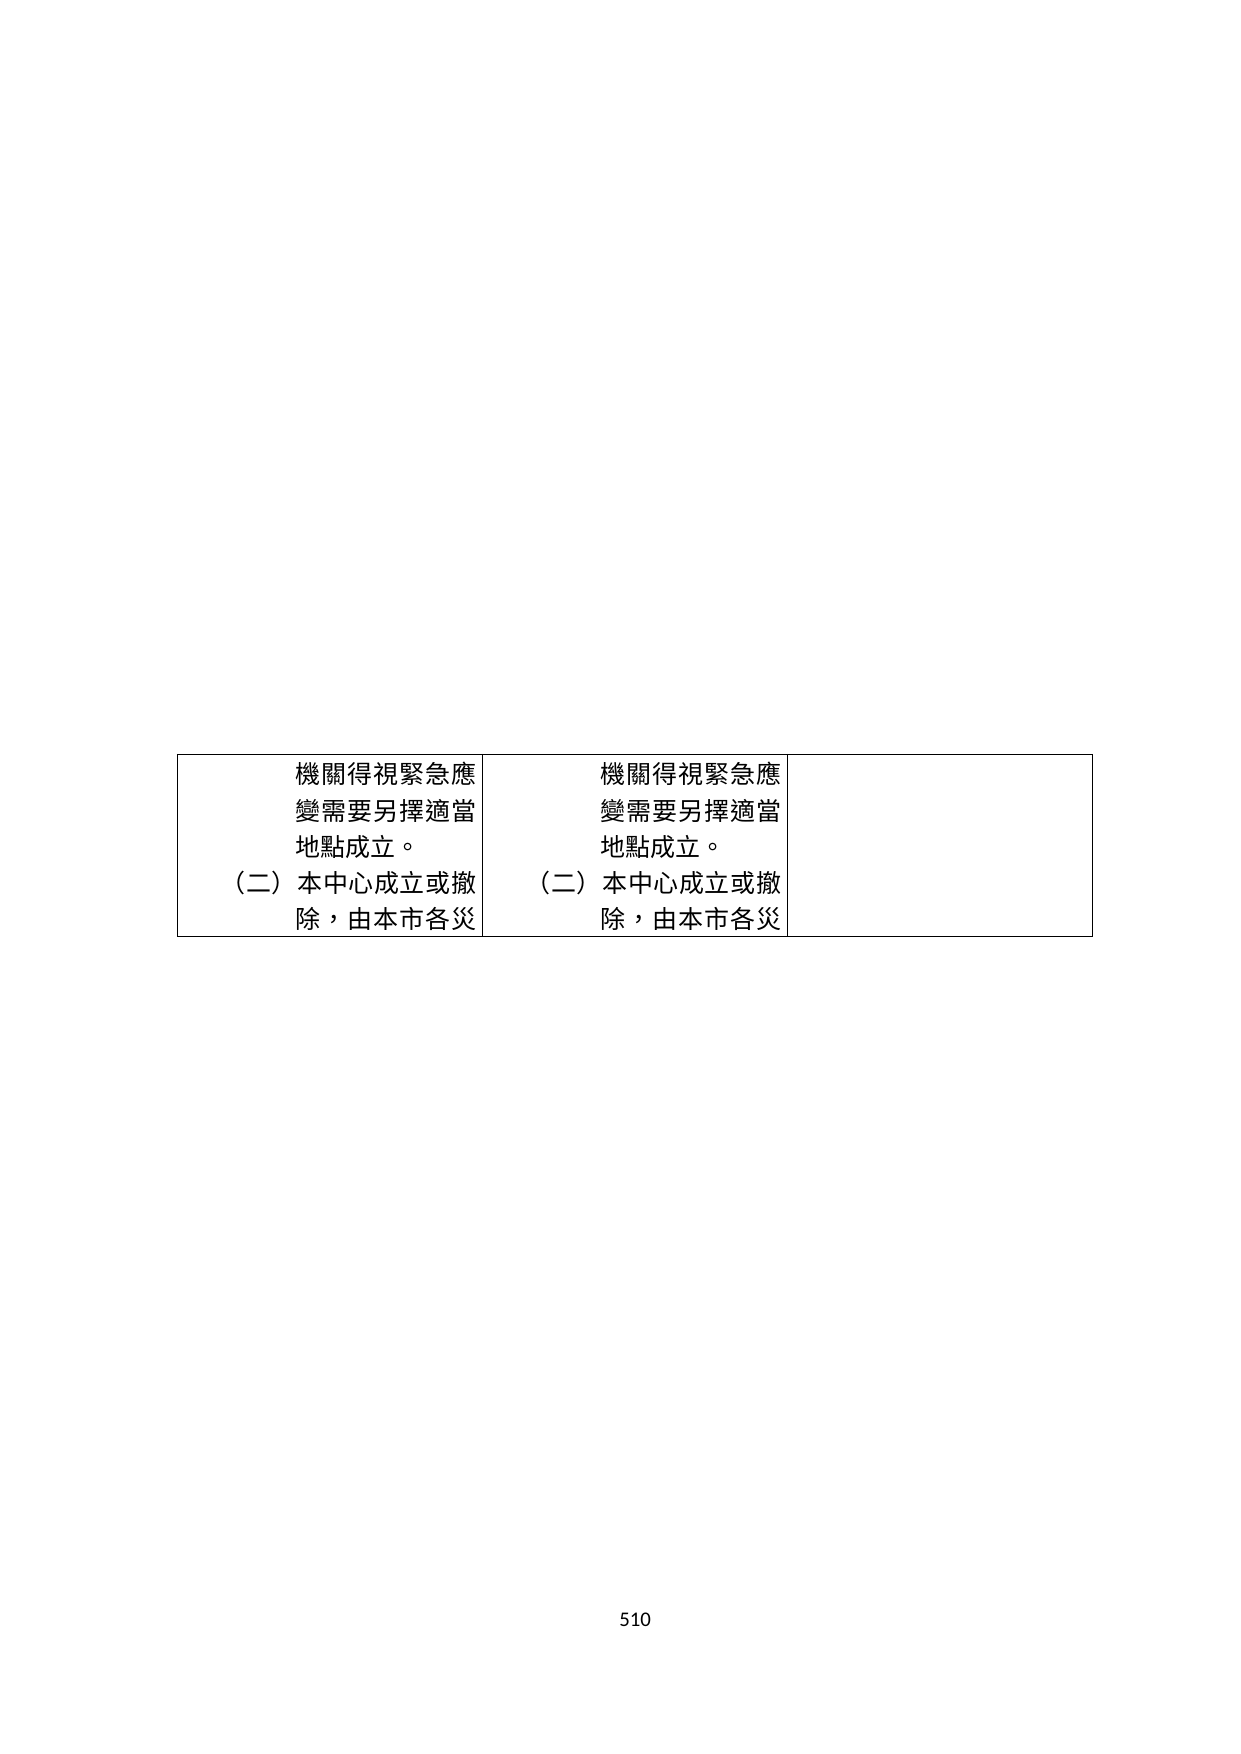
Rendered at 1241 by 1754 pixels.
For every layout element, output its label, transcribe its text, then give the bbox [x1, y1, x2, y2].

table_cell [788, 755, 1092, 936]
table_cell 機關得視緊急應變需要另擇適當地點成立。 （二）本中心成立或撤除，由本市各災 [178, 755, 482, 936]
table_cell 機關得視緊急應變需要另擇適當地點成立。 （二）本中心成立或撤除，由本市各災 [483, 755, 787, 936]
